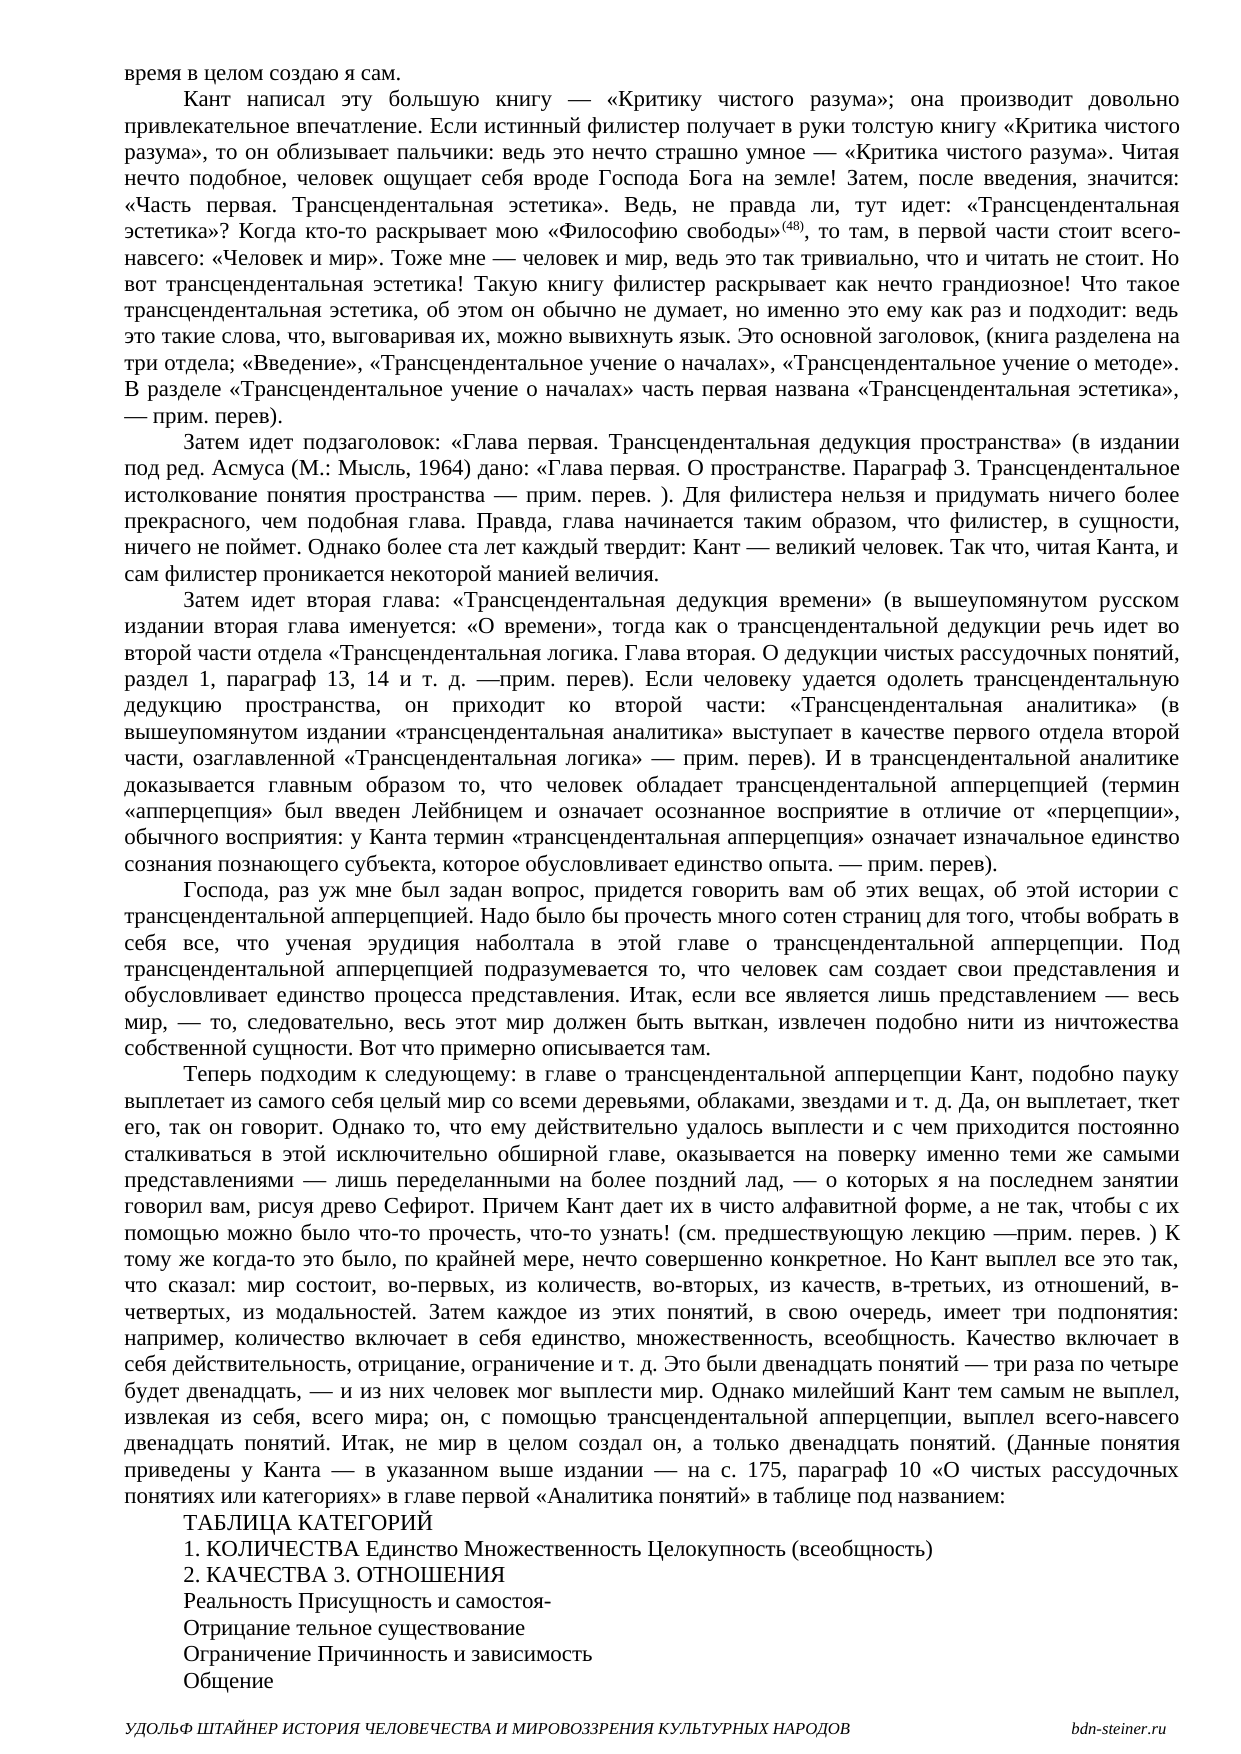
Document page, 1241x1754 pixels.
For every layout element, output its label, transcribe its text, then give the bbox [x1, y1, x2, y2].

text Господа, раз уж мне был задан вопрос, придется говорить вам об этих вещах, об этой истории с трансцендентальной апперцепцией. Надо было бы прочесть много сотен страниц для того, чтобы вобрать в себя все, что ученая эрудиция наболтала в этой главе о трансцендентальной апперцепции. Под трансцендентальной апперцепцией подразумевается то, что человек сам создает свои представления и обусловливает единство процесса представления. Итак, если все является лишь представлением — весь мир, — то, следовательно, весь этот мир должен быть выткан, извлечен подобно нити из ничтожества собственной сущности. Вот что примерно описывается там. [124, 876, 1181, 1061]
text Затем идет вторая глава: «Трансцендентальная дедукция времени» (в вышеупомянутом русском издании вторая глава именуется: «О времени», тогда как о трансцендентальной дедукции речь идет во второй части отдела «Трансцендентальная логика. Глава вторая. О дедукции чистых рассудочных понятий, раздел 1, параграф 13, 14 и т. д. —прим. перев). Если человеку удается одолеть трансцендентальную дедукцию пространства, он приходит ко второй части: «Трансцендентальная аналитика» (в вышеупомянутом издании «трансцендентальная аналитика» выступает в качестве первого отдела второй части, озаглавленной «Трансцендентальная логика» — прим. перев). И в трансцендентальной аналитике доказывается главным образом то, что человек обладает трансцендентальной апперцепцией (термин «апперцепция» был введен Лейбницем и означает осознанное восприятие в отличие от «перцепции», обычного восприятия: у Канта термин «трансцендентальная апперцепция» означает изначальное единство сознания познающего субъекта, которое обусловливает единство опыта. — прим. перев). [124, 586, 1181, 876]
text Отрицание тельное существование [124, 1614, 1181, 1640]
text 2. КАЧЕСТВА 3. ОТНОШЕНИЯ [124, 1561, 1181, 1588]
text 1. КОЛИЧЕСТВА Единство Множественность Целокупность (всеобщность) [124, 1535, 1181, 1561]
text Ограничение Причинность и зависимость [124, 1640, 1181, 1667]
text Общение [124, 1667, 1181, 1693]
text ТАБЛИЦА КАТЕГОРИЙ [124, 1508, 1181, 1535]
text Затем идет подзаголовок: «Глава первая. Трансцендентальная дедукция пространства» (в издании под ред. Асмуса (М.: Мысль, 1964) дано: «Глава первая. О пространстве. Параграф 3. Трансцендентальное истолкование понятия пространства — прим. перев. ). Для филистера нельзя и придумать ничего более прекрасного, чем подобная глава. Правда, глава начинается таким образом, что филистер, в сущности, ничего не поймет. Однако более ста лет каждый твердит: Кант — великий человек. Так что, читая Канта, и сам филистер проникается некоторой манией величия. [124, 428, 1181, 586]
text Реальность Присущность и самостоя- [124, 1588, 1181, 1614]
text Теперь подходим к следующему: в главе о трансцендентальной апперцепции Кант, подобно пауку выплетает из самого себя целый мир со всеми деревьями, облаками, звездами и т. д. Да, он выплетает, ткет его, так он говорит. Однако то, что ему действительно удалось выплести и с чем приходится постоянно сталкиваться в этой исключительно обширной главе, оказывается на поверку именно теми же самыми представлениями — лишь переделанными на более поздний лад, — о которых я на последнем занятии говорил вам, рисуя древо Сефирот. Причем Кант дает их в чисто алфавитной форме, а не так, чтобы с их помощью можно было что-то прочесть, что-то узнать! (см. предшествующую лекцию —прим. перев. ) К тому же когда-то это было, по крайней мере, нечто совершенно конкретное. Но Кант выплел все это так, что сказал: мир состоит, во-первых, из количеств, во-вторых, из качеств, в-третьих, из отношений, в-четвертых, из модальностей. Затем каждое из этих понятий, в свою очередь, имеет три подпонятия: например, количество включает в себя единство, множественность, всеобщность. Качество включает в себя действительность, отрицание, ограничение и т. д. Это были двенадцать понятий — три раза по четыре будет двенадцать, — и из них человек мог выплести мир. Однако милейший Кант тем самым не выплел, извлекая из себя, всего мира; он, с помощью трансцендентальной апперцепции, выплел всего-навсего двенадцать понятий. Итак, не мир в целом создал он, а только двенадцать понятий. (Данные понятия приведены у Канта — в указанном выше издании — на с. 175, параграф 10 «О чистых рассудочных понятиях или категориях» в главе первой «Аналитика понятий» в таблице под названием: [124, 1061, 1181, 1508]
text время в целом создаю я сам. [124, 59, 1181, 85]
text Кант написал эту большую книгу — «Критику чистого разума»; она производит довольно привлекательное впечатление. Если истинный филистер получает в руки толстую книгу «Критика чистого разума», то он облизывает пальчики: ведь это нечто страшно умное — «Критика чистого разума». Читая нечто подобное, человек ощущает себя вроде Господа Бога на земле! Затем, после введения, значится: «Часть первая. Трансцендентальная эстетика». Ведь, не правда ли, тут идет: «Трансцендентальная эстетика»? Когда кто-то раскрывает мою «Философию свободы»(48), то там, в первой части стоит всего-навсего: «Человек и мир». Тоже мне — человек и мир, ведь это так тривиально, что и читать не стоит. Но вот трансцендентальная эстетика! Такую книгу филистер раскрывает как нечто грандиозное! Что такое трансцендентальная эстетика, об этом он обычно не думает, но именно это ему как раз и подходит: ведь это такие слова, что, выговаривая их, можно вывихнуть язык. Это основной заголовок, (книга разделена на три отдела; «Введение», «Трансцендентальное учение о началах», «Трансцендентальное учение о методе». В разделе «Трансцендентальное учение о началах» часть первая названа «Трансцендентальная эстетика», — прим. перев). [124, 85, 1181, 428]
